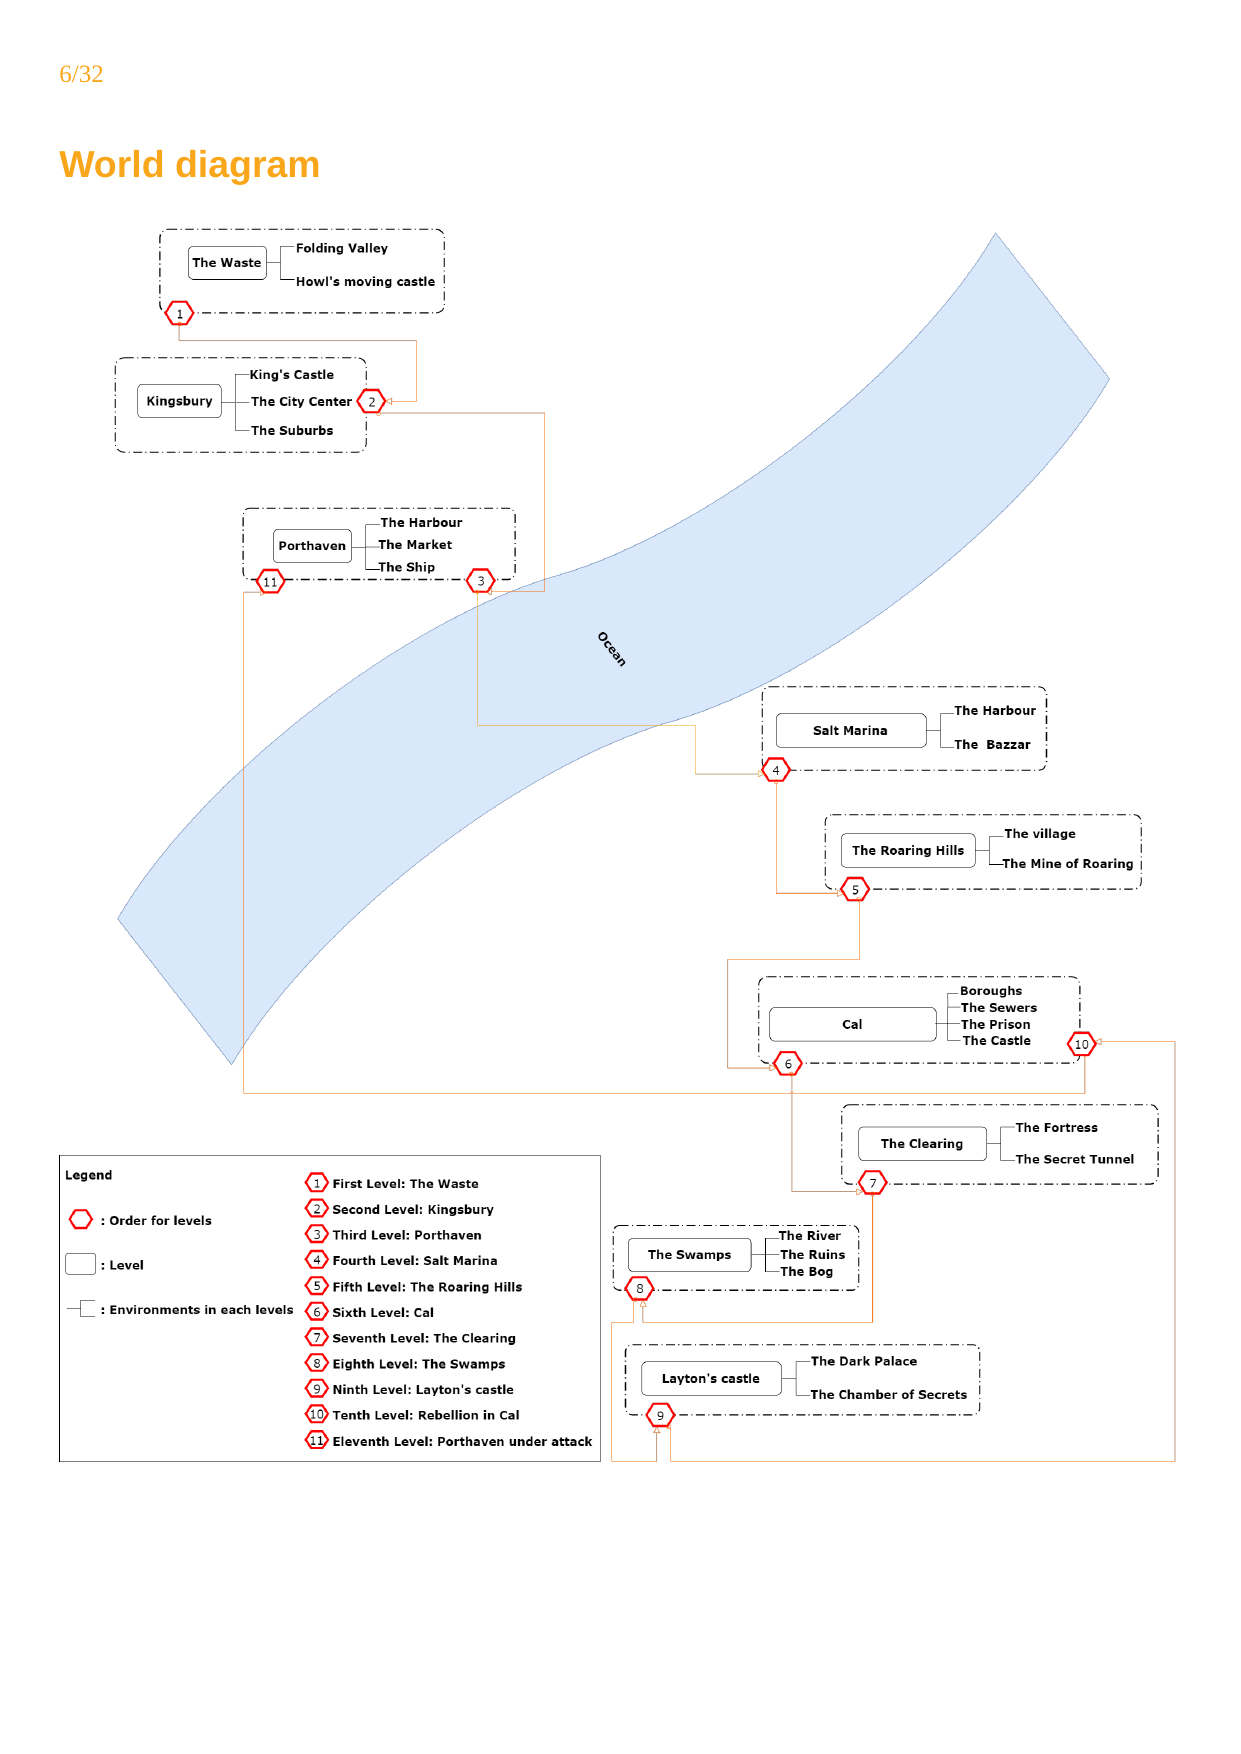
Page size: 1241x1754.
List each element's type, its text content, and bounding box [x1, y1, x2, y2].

subtitle World diagram [59, 142, 1181, 185]
picture [59, 197, 1182, 1469]
